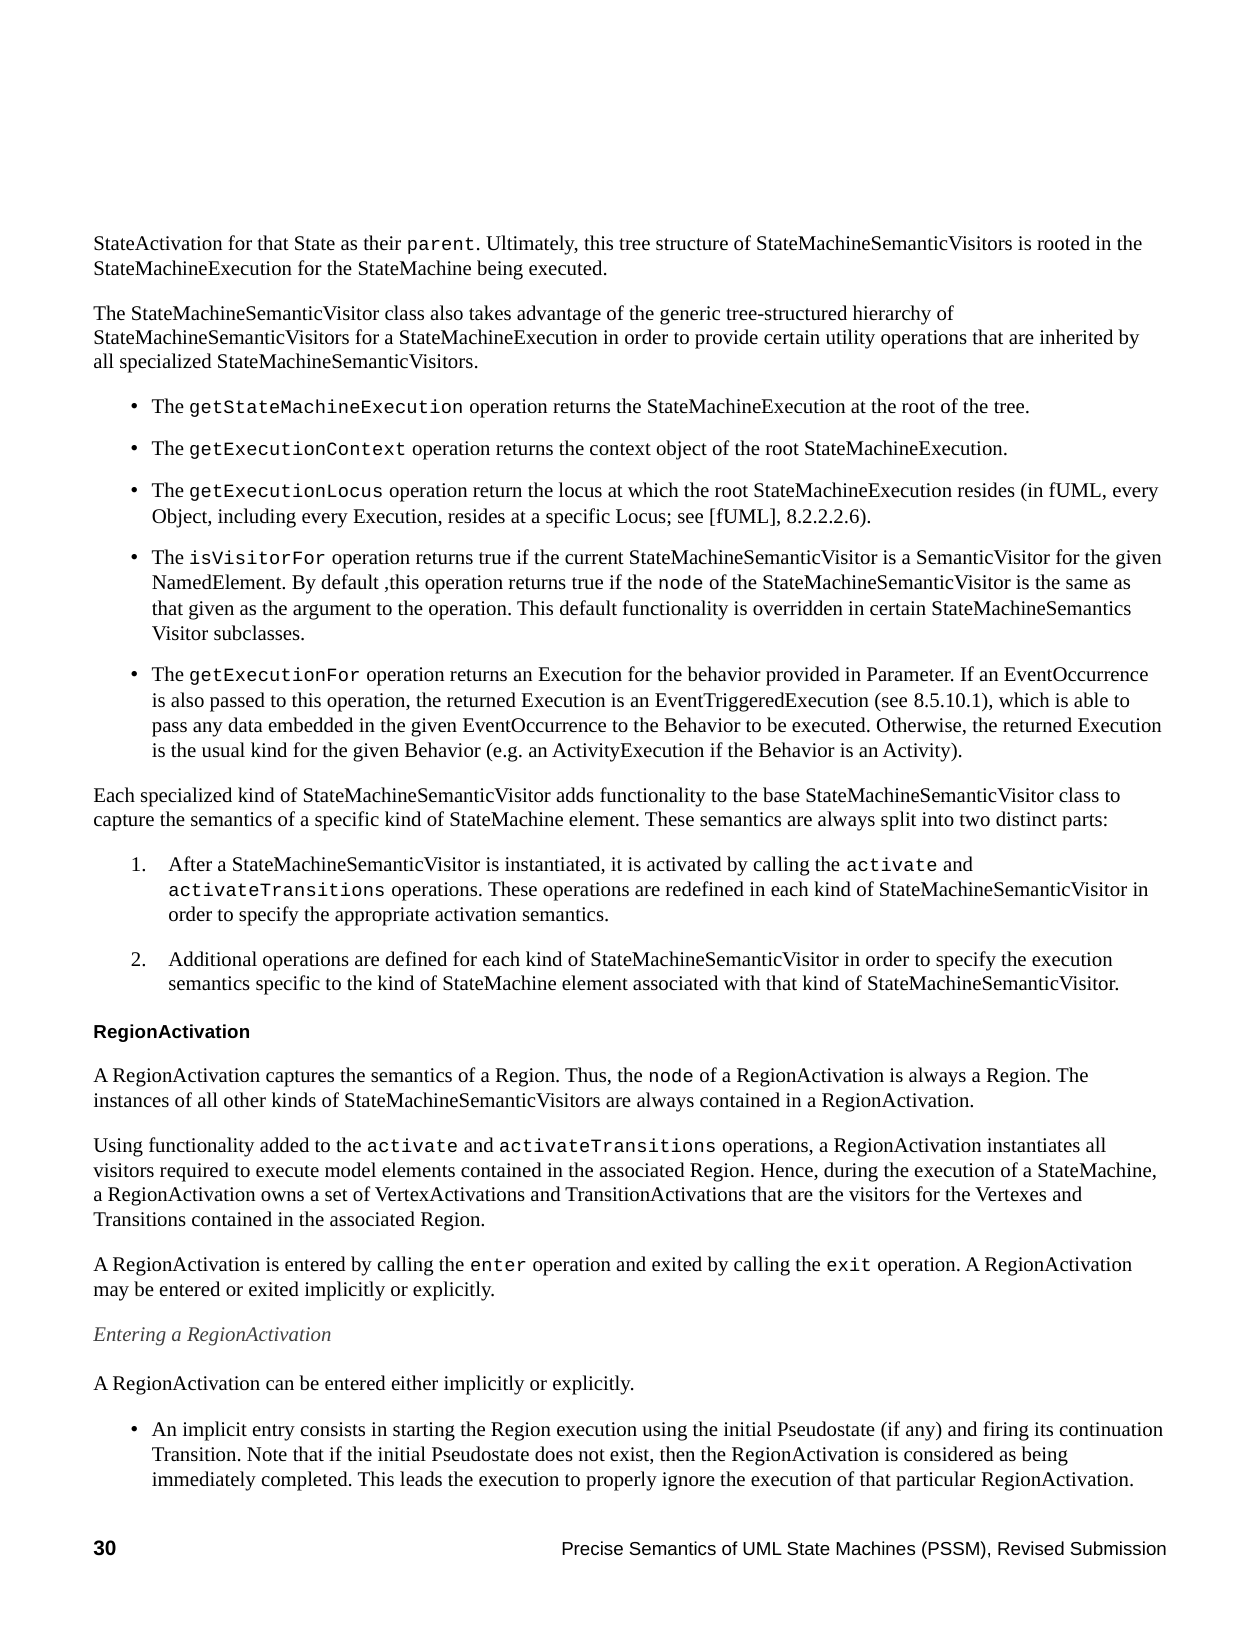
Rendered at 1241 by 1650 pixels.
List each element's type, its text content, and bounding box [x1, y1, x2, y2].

subtitle Entering a RegionActivation [93, 1322, 1164, 1346]
text A RegionActivation captures the semantics of a Region. Thus, the node of a RegionActivation is always a Region. The instances of all other kinds of StateMachineSemanticVisitors are always contained in a RegionActivation. [93, 1063, 1164, 1112]
list After a StateMachineSemanticVisitor is instantiated, it is activated by calling the activate and activateTransitions operations. These operations are redefined in each kind of StateMachineSemanticVisitor in order to specify the appropriate activation semantics. [131, 852, 1164, 926]
text StateActivation for that State as their parent. Ultimately, this tree structure of StateMachineSemanticVisitors is rooted in the StateMachineExecution for the StateMachine being executed. [93, 231, 1164, 280]
list The isVisitorFor operation returns true if the current StateMachineSemanticVisitor is a SemanticVisitor for the given NamedElement. By default ,this operation returns true if the node of the StateMachineSemanticVisitor is the same as that given as the argument to the operation. This default functionality is overridden in certain StateMachineSemantics Visitor subclasses. [131, 545, 1164, 645]
list The getExecutionFor operation returns an Execution for the behavior provided in Parameter. If an EventOccurrence is also passed to this operation, the returned Execution is an EventTriggeredExecution (see 8.5.10.1), which is able to pass any data embedded in the given EventOccurrence to the Behavior to be executed. Otherwise, the returned Execution is the usual kind for the given Behavior (e.g. an ActivityExecution if the Behavior is an Activity). [131, 662, 1164, 762]
list Additional operations are defined for each kind of StateMachineSemanticVisitor in order to specify the execution semantics specific to the kind of StateMachine element associated with that kind of StateMachineSemanticVisitor. [131, 947, 1164, 995]
text A RegionActivation can be entered either implicitly or explicitly. [93, 1370, 1164, 1394]
text A RegionActivation is entered by calling the enter operation and exited by calling the exit operation. A RegionActivation may be entered or exited implicitly or explicitly. [93, 1252, 1164, 1301]
text Using functionality added to the activate and activateTransitions operations, a RegionActivation instantiates all visitors required to execute model elements contained in the associated Region. Hence, during the execution of a StateMachine, a RegionActivation owns a set of VertexActivations and TransitionActivations that are the visitors for the Vertexes and Transitions contained in the associated Region. [93, 1133, 1164, 1231]
list The getExecutionContext operation returns the context object of the root StateMachineExecution. [131, 436, 1164, 461]
text The StateMachineSemanticVisitor class also takes advantage of the generic tree-structured hierarchy of StateMachineSemanticVisitors for a StateMachineExecution in order to provide certain utility operations that are inherited by all specialized StateMachineSemanticVisitors. [93, 301, 1164, 373]
text Each specialized kind of StateMachineSemanticVisitor adds functionality to the base StateMachineSemanticVisitor class to capture the semantics of a specific kind of StateMachine element. These semantics are always split into two distinct parts: [93, 783, 1164, 831]
subtitle RegionActivation [93, 1020, 1164, 1042]
list The getStateMachineExecution operation returns the StateMachineExecution at the root of the tree. [131, 394, 1164, 419]
list The getExecutionLocus operation return the locus at which the root StateMachineExecution resides (in fUML, every Object, including every Execution, resides at a specific Locus; see [fUML], 8.2.2.2.6). [131, 478, 1164, 528]
list An implicit entry consists in starting the Region execution using the initial Pseudostate (if any) and firing its continuation Transition. Note that if the initial Pseudostate does not exist, then the RegionActivation is considered as being immediately completed. This leads the execution to properly ignore the execution of that particular RegionActivation. [131, 1416, 1164, 1491]
